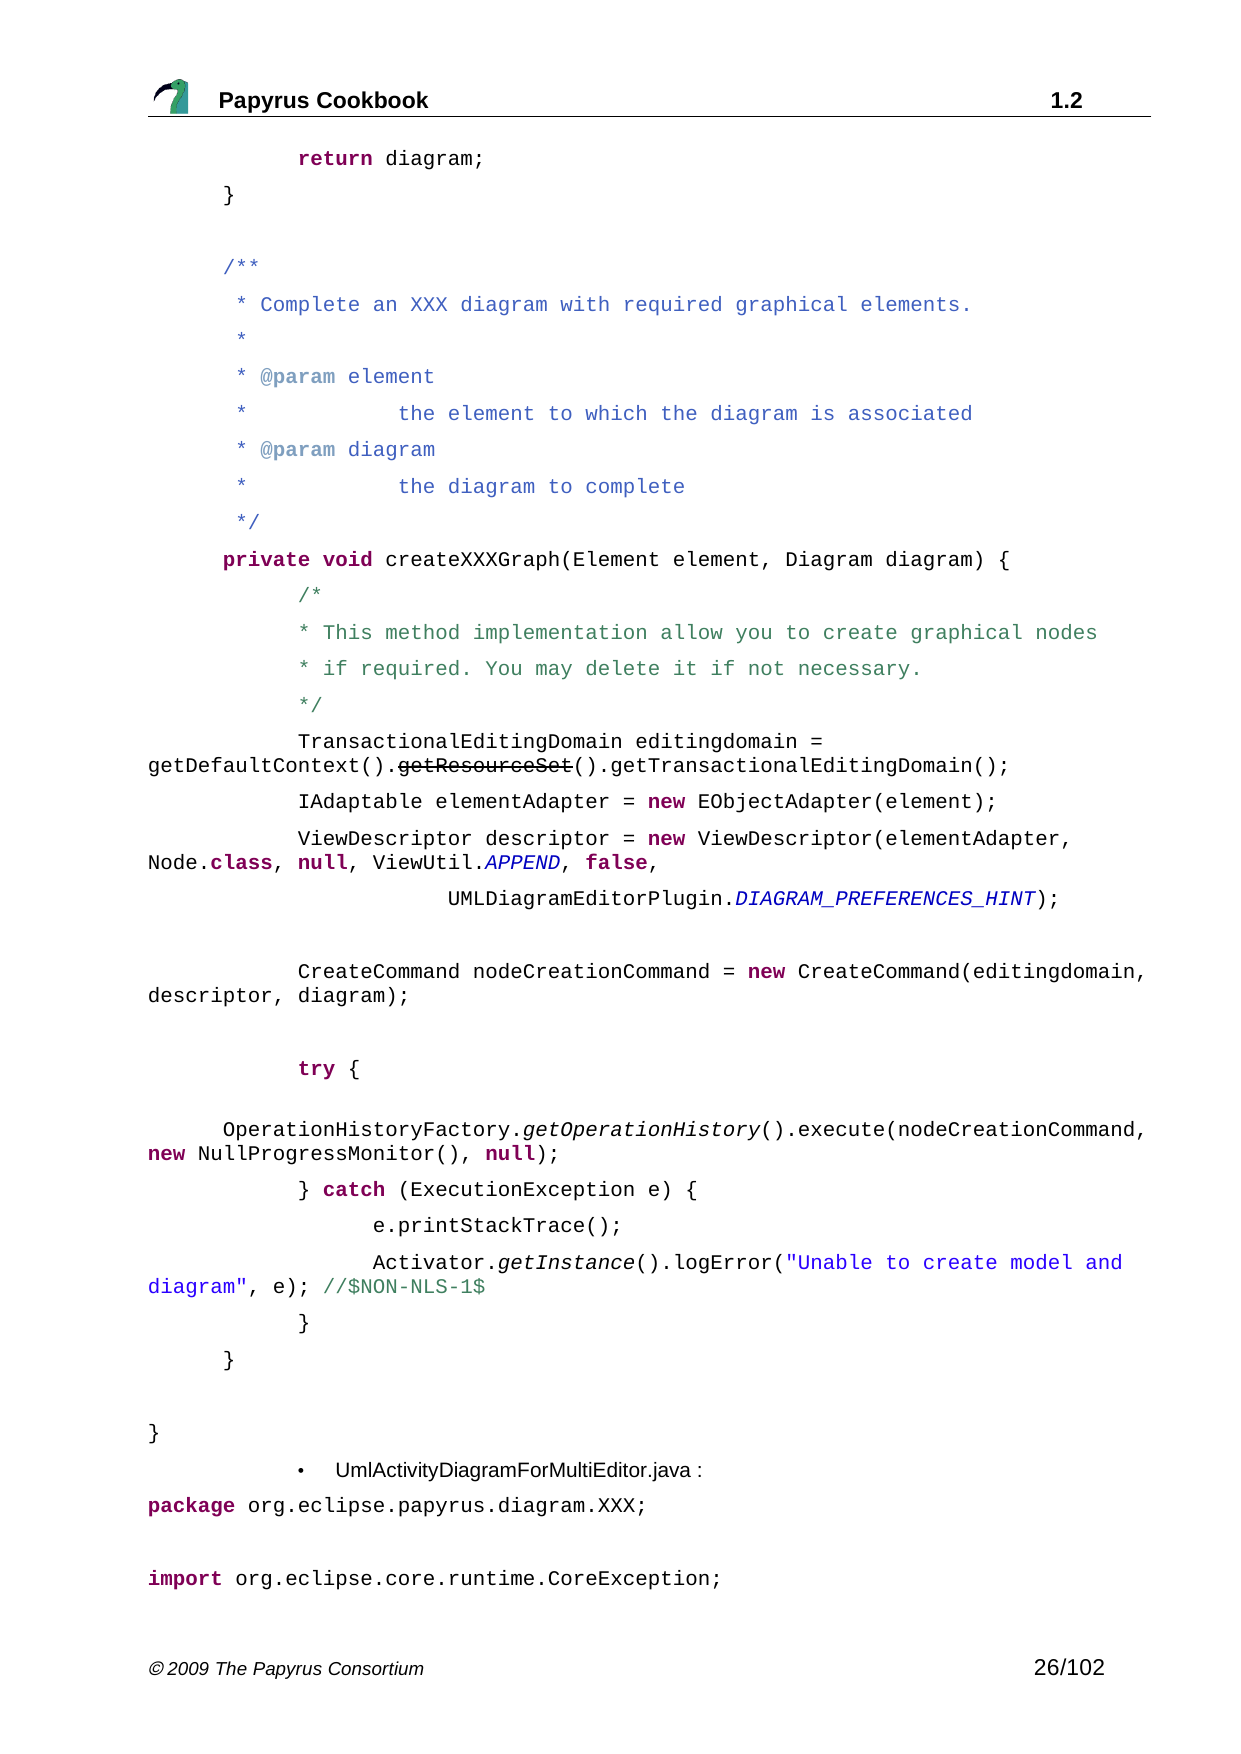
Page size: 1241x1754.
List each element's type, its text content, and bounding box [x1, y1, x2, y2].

text TransactionalEditingDomain editingdomain = getDefaultContext().getResourceSet().getTransactionalEditingDomain(); [148, 731, 1151, 779]
text * @param element [148, 366, 1151, 390]
text * Complete an XXX diagram with required graphical elements. [148, 293, 1151, 317]
text } catch (ExecutionException e) { [148, 1179, 1151, 1203]
text return diagram; [148, 148, 1151, 172]
text ViewDescriptor descriptor = new ViewDescriptor(elementAdapter, Node.class, null, ViewUtil.APPEND, false, [148, 828, 1151, 876]
text /* [148, 585, 1151, 609]
text private void createXXXGraph(Element element, Diagram diagram) { [148, 549, 1151, 573]
text */ [148, 694, 1151, 718]
text CreateCommand nodeCreationCommand = new CreateCommand(editingdomain, descriptor, diagram); [148, 961, 1151, 1009]
text e.printStackTrace(); [148, 1215, 1151, 1239]
text UMLDiagramEditorPlugin.DIAGRAM_PREFERENCES_HINT); [148, 888, 1151, 912]
text * [148, 330, 1151, 354]
text */ [148, 512, 1151, 536]
text IAdaptable elementAdapter = new EObjectAdapter(element); [148, 791, 1151, 815]
text import org.eclipse.core.runtime.CoreException; [148, 1568, 1151, 1592]
text } [148, 1312, 1151, 1336]
text } [148, 184, 1151, 208]
text package org.eclipse.papyrus.diagram.XXX; [148, 1495, 1151, 1519]
text OperationHistoryFactory.getOperationHistory().execute(nodeCreationCommand, new NullProgressMonitor(), null); [148, 1094, 1151, 1166]
text try { [148, 1058, 1151, 1082]
text } [148, 1422, 1151, 1446]
list UmlActivityDiagramForMultiEditor.java : [298, 1458, 1151, 1482]
text * the element to which the diagram is associated [148, 403, 1151, 427]
text * @param diagram [148, 439, 1151, 463]
text * This method implementation allow you to create graphical nodes [148, 622, 1151, 646]
text * the diagram to complete [148, 476, 1151, 500]
text * if required. You may delete it if not necessary. [148, 658, 1151, 682]
picture [153, 79, 189, 114]
text Activator.getInstance().logError("Unable to create model and diagram", e); //$NON-NLS-1$ [148, 1252, 1151, 1300]
text /** [148, 257, 1151, 281]
text } [148, 1349, 1151, 1373]
